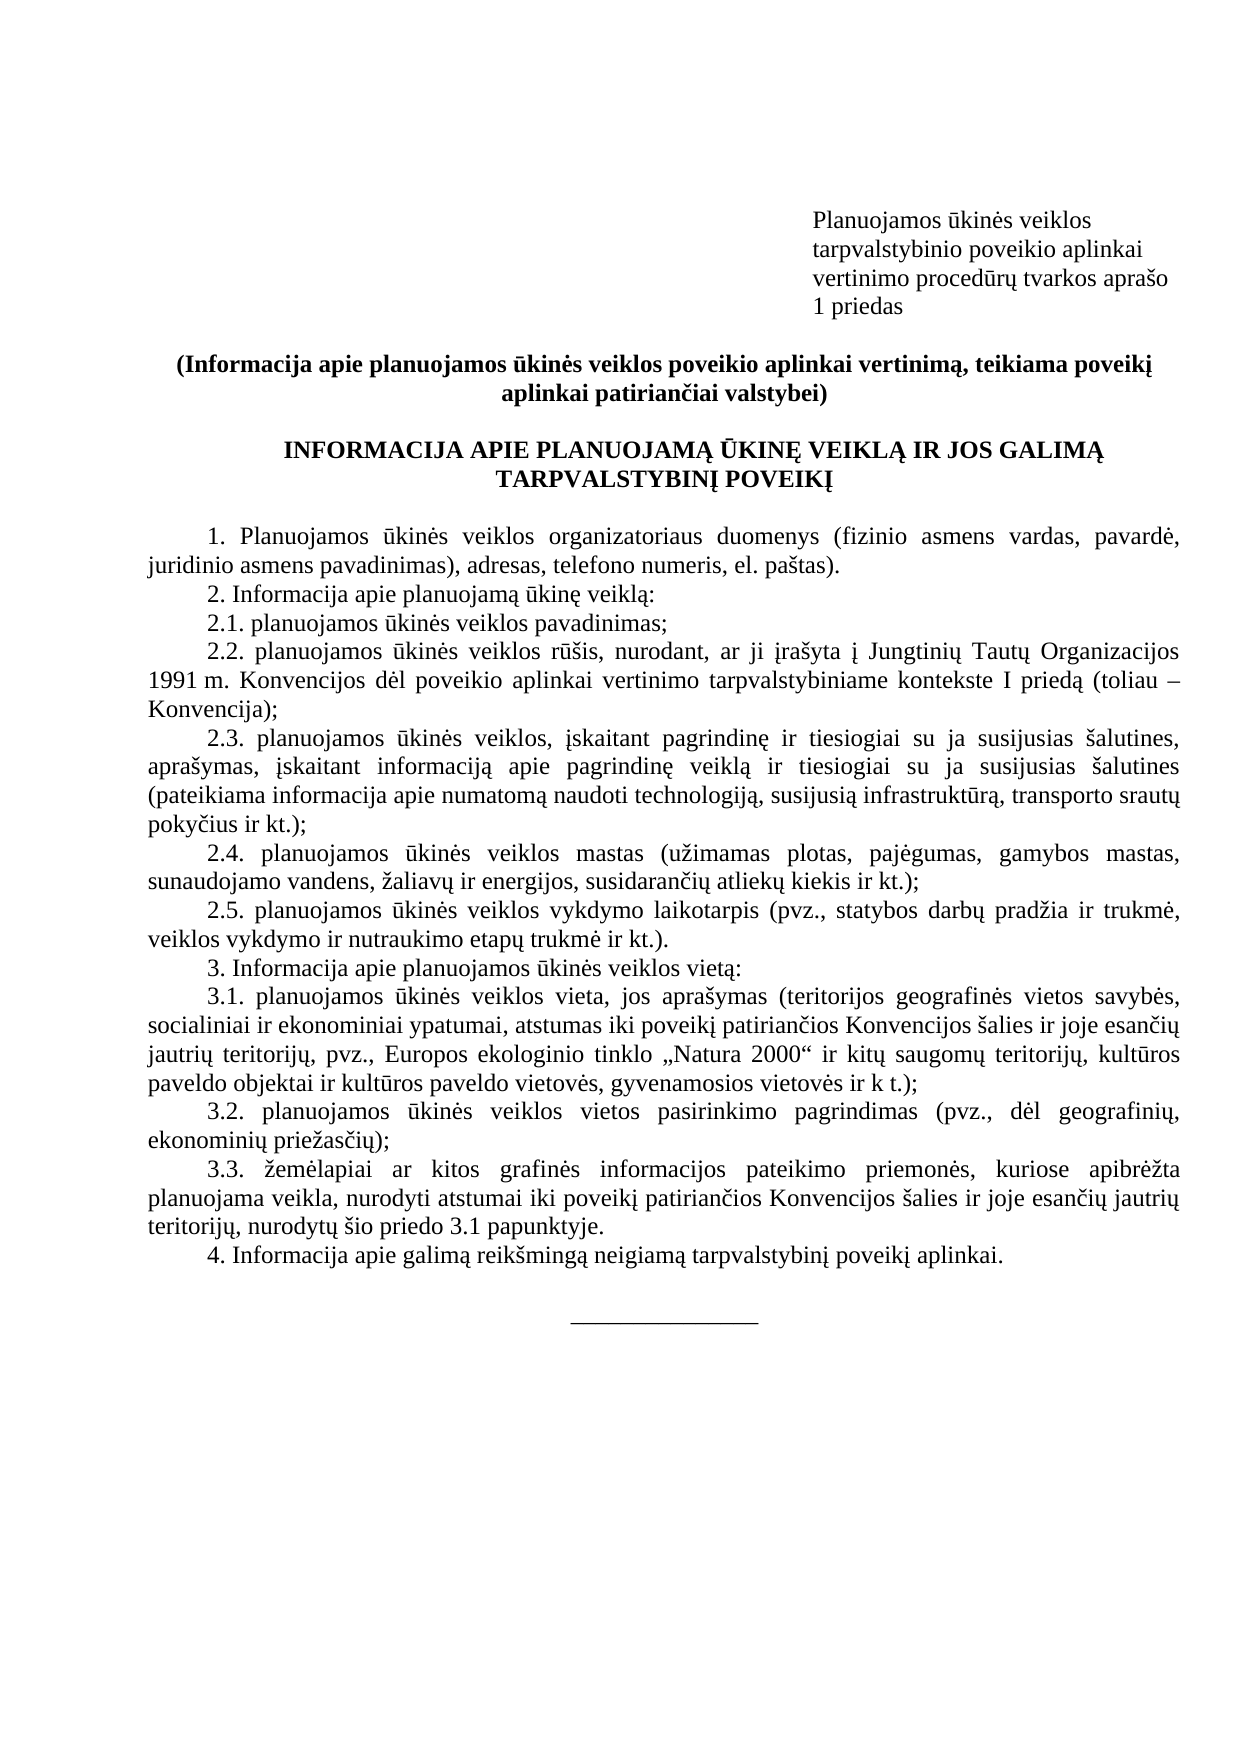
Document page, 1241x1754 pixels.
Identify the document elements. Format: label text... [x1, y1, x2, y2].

text 2.4. planuojamos ūkinės veiklos mastas (užimamas plotas, pajėgumas, gamybos mastas, sunaudojamo vandens, žaliavų ir energijos, susidarančių atliekų kiekis ir kt.); [148, 838, 1181, 895]
text 2.3. planuojamos ūkinės veiklos, įskaitant pagrindinę ir tiesiogiai su ja susijusias šalutines, aprašymas, įskaitant informaciją apie pagrindinę veiklą ir tiesiogiai su ja susijusias šalutines (pateikiama informacija apie numatomą naudoti technologiją, susijusią infrastruktūrą, transporto srautų pokyčius ir kt.); [148, 723, 1181, 838]
text Planuojamos ūkinės veiklos tarpvalstybinio poveikio aplinkai vertinimo procedūrų tvarkos aprašo [812, 205, 1181, 291]
text 3. Informacija apie planuojamos ūkinės veiklos vietą: [148, 953, 1181, 981]
text 2.5. planuojamos ūkinės veiklos vykdymo laikotarpis (pvz., statybos darbų pradžia ir trukmė, veiklos vykdymo ir nutraukimo etapų trukmė ir kt.). [148, 895, 1181, 953]
text 3.2. planuojamos ūkinės veiklos vietos pasirinkimo pagrindimas (pvz., dėl geografinių, ekonominių priežasčių); [148, 1096, 1181, 1154]
text 1. Planuojamos ūkinės veiklos organizatoriaus duomenys (fizinio asmens vardas, pavardė, juridinio asmens pavadinimas), adresas, telefono numeris, el. paštas). [148, 521, 1181, 579]
text INFORMACIJA APIE PLANUOJAMĄ ŪKINĘ VEIKLĄ IR JOS GALIMĄ TARPVALSTYBINĮ POVEIKĮ [148, 435, 1181, 493]
text 4. Informacija apie galimą reikšmingą neigiamą tarpvalstybinį poveikį aplinkai. [148, 1240, 1181, 1269]
text (Informacija apie planuojamos ūkinės veiklos poveikio aplinkai vertinimą, teikiama poveikį aplinkai patiriančiai valstybei) [148, 349, 1181, 406]
text 3.1. planuojamos ūkinės veiklos vieta, jos aprašymas (teritorijos geografinės vietos savybės, socialiniai ir ekonominiai ypatumai, atstumas iki poveikį patiriančios Konvencijos šalies ir joje esančių jautrių teritorijų, pvz., Europos ekologinio tinklo „Natura 2000“ ir kitų saugomų teritorijų, kultūros paveldo objektai ir kultūros paveldo vietovės, gyvenamosios vietovės ir k t.); [148, 981, 1181, 1096]
text 1 priedas [812, 291, 1181, 320]
text 2. Informacija apie planuojamą ūkinę veiklą: [148, 579, 1181, 608]
text 3.3. žemėlapiai ar kitos grafinės informacijos pateikimo priemonės, kuriose apibrėžta planuojama veikla, nurodyti atstumai iki poveikį patiriančios Konvencijos šalies ir joje esančių jautrių teritorijų, nurodytų šio priedo 3.1 papunktyje. [148, 1154, 1181, 1240]
text 2.2. planuojamos ūkinės veiklos rūšis, nurodant, ar ji įrašyta į Jungtinių Tautų Organizacijos 1991 m. Konvencijos dėl poveikio aplinkai vertinimo tarpvalstybiniame kontekste I priedą (toliau – Konvencija); [148, 636, 1181, 723]
text _______________ [148, 1298, 1181, 1326]
text 2.1. planuojamos ūkinės veiklos pavadinimas; [148, 608, 1181, 636]
